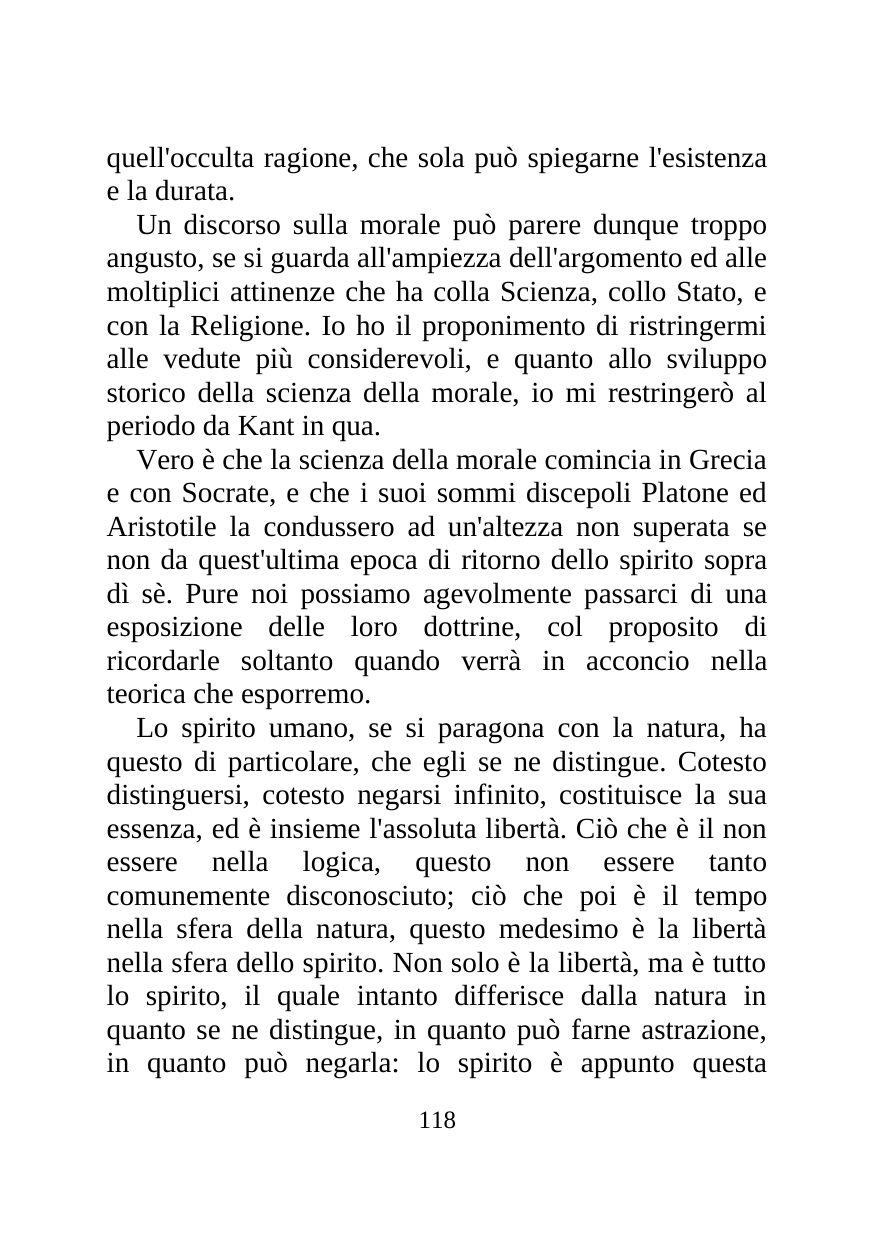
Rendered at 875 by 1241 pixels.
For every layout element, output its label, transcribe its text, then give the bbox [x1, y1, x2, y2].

text Lo spirito umano, se si paragona con la natura, ha questo di particolare, che egli se ne distingue. Cotesto distinguersi, cotesto negarsi infinito, costituisce la sua essenza, ed è insieme l'assoluta libertà. Ciò che è il non essere nella logica, questo non essere tanto comunemente disconosciuto; ciò che poi è il tempo nella sfera della natura, questo medesimo è la libertà nella sfera dello spirito. Non solo è la libertà, ma è tutto lo spirito, il quale intanto differisce dalla natura in quanto se ne distingue, in quanto può farne astrazione, in quanto può negarla: lo spirito è appunto questa [106, 710, 768, 1079]
text quell'occulta ragione, che sola può spiegarne l'esistenza e la durata. [106, 140, 768, 207]
text Vero è che la scienza della morale comincia in Grecia e con Socrate, e che i suoi sommi discepoli Platone ed Aristotile la condussero ad un'altezza non superata se non da quest'ultima epoca di ritorno dello spirito sopra dì sè. Pure noi possiamo agevolmente passarci di una esposizione delle loro dottrine, col proposito di ricordarle soltanto quando verrà in acconcio nella teorica che esporremo. [106, 442, 768, 710]
text Un discorso sulla morale può parere dunque troppo angusto, se si guarda all'ampiezza dell'argomento ed alle moltiplici attinenze che ha colla Scienza, collo Stato, e con la Religione. Io ho il proponimento di ristringermi alle vedute più considerevoli, e quanto allo sviluppo storico della scienza della morale, io mi restringerò al periodo da Kant in qua. [106, 207, 768, 442]
